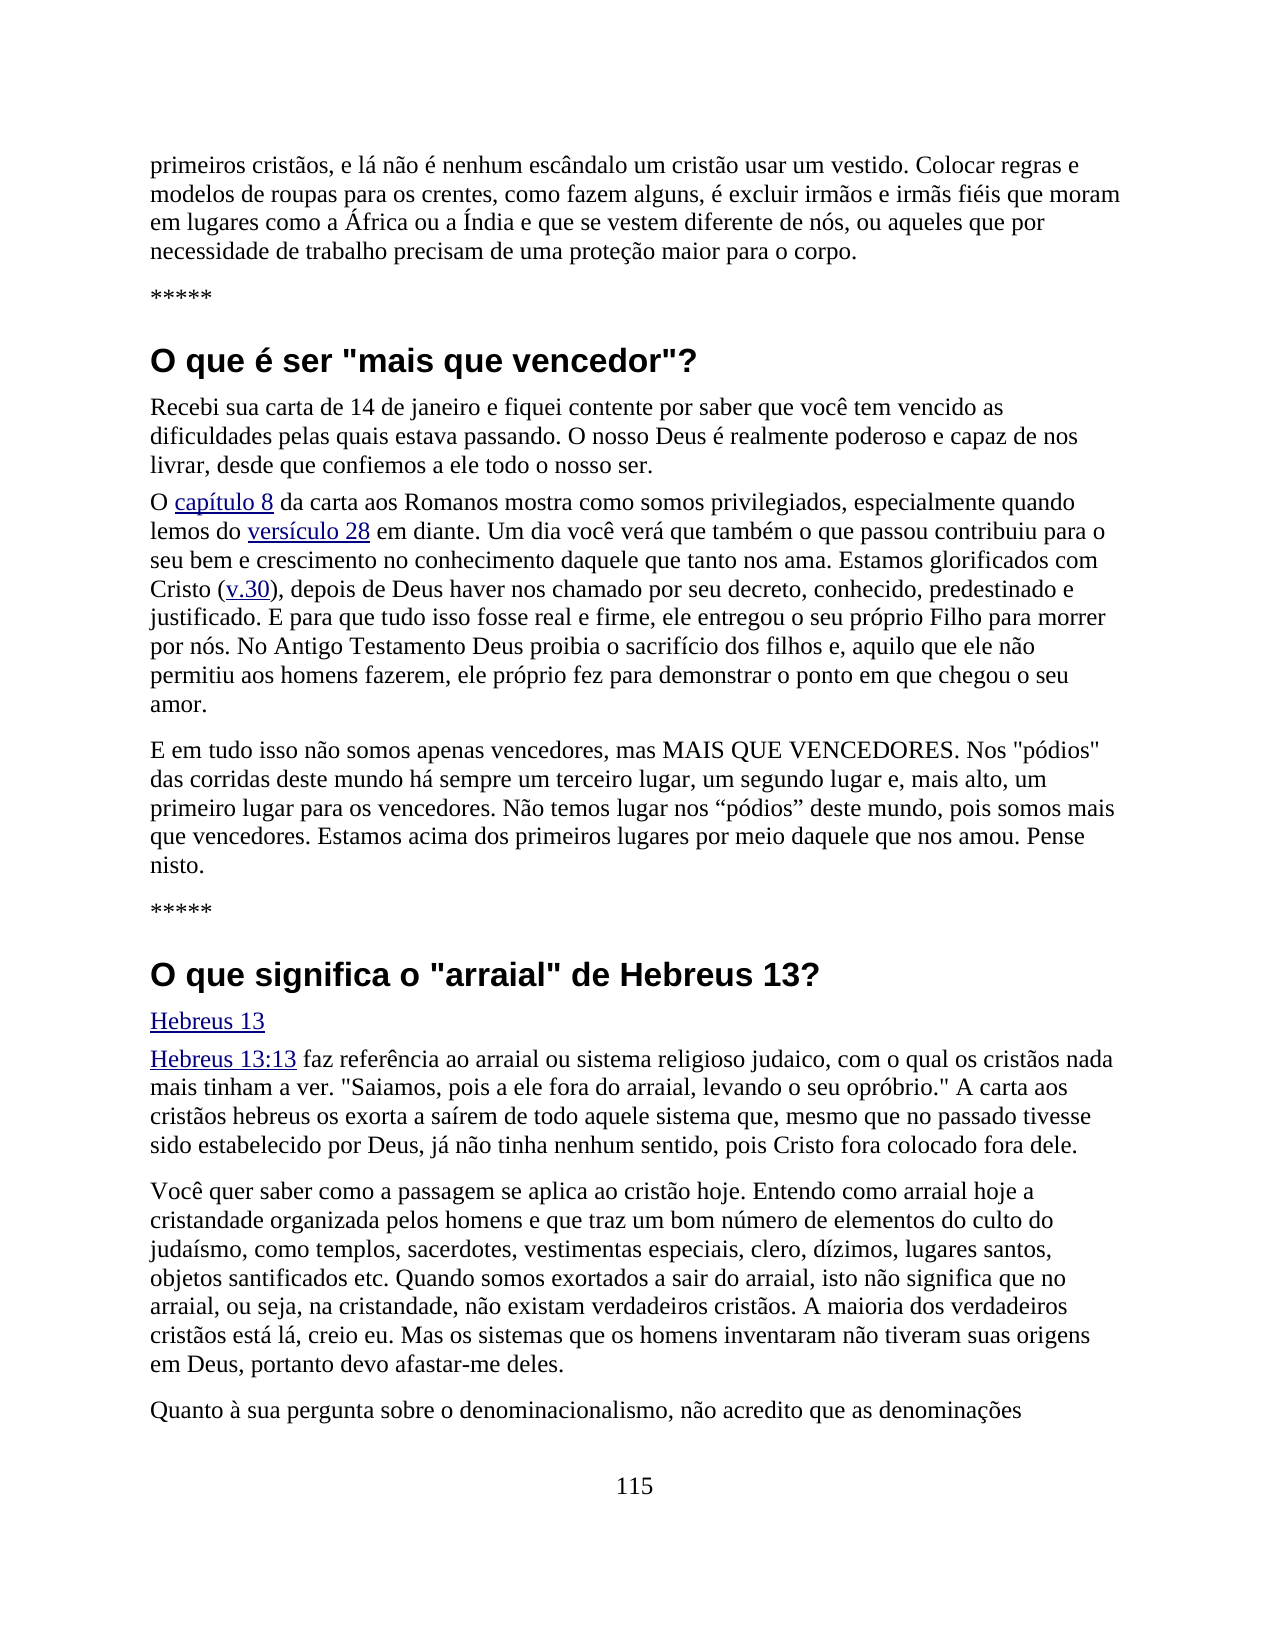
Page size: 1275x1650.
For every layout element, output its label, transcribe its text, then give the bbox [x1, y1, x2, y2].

text primeiros cristãos, e lá não é nenhum escândalo um cristão usar um vestido. Colocar regras e modelos de roupas para os crentes, como fazem alguns, é excluir irmãos e irmãs fiéis que moram em lugares como a África ou a Índia e que se vestem diferente de nós, ou aqueles que por necessidade de trabalho precisam de uma proteção maior para o corpo. [150, 150, 1125, 265]
text Você quer saber como a passagem se aplica ao cristão hoje. Entendo como arraial hoje a cristandade organizada pelos homens e que traz um bom número de elementos do culto do judaísmo, como templos, sacerdotes, vestimentas especiais, clero, dízimos, lugares santos, objetos santificados etc. Quando somos exortados a sair do arraial, isto não significa que no arraial, ou seja, na cristandade, não existam verdadeiros cristãos. A maioria dos verdadeiros cristãos está lá, creio eu. Mas os sistemas que os homens inventaram não tiveram suas origens em Deus, portanto devo afastar-me deles. [150, 1176, 1125, 1378]
text O capítulo 8 da carta aos Romanos mostra como somos privilegiados, especialmente quando lemos do versículo 28 em diante. Um dia você verá que também o que passou contribuiu para o seu bem e crescimento no conhecimento daquele que tanto nos ama. Estamos glorificados com Cristo (v.30), depois de Deus haver nos chamado por seu decreto, conhecido, predestinado e justificado. E para que tudo isso fosse real e firme, ele entregou o seu próprio Filho para morrer por nós. No Antigo Testamento Deus proibia o sacrifício dos filhos e, aquilo que ele não permitiu aos homens fazerem, ele próprio fez para demonstrar o ponto em que chegou o seu amor. [150, 487, 1125, 717]
text ***** [150, 897, 1125, 925]
text E em tudo isso não somos apenas vencedores, mas MAIS QUE VENCEDORES. Nos "pódios" das corridas deste mundo há sempre um terceiro lugar, um segundo lugar e, mais alto, um primeiro lugar para os vencedores. Não temos lugar nos “pódios” deste mundo, pois somos mais que vencedores. Estamos acima dos primeiros lugares por meio daquele que nos amou. Pense nisto. [150, 735, 1125, 879]
text ***** [150, 283, 1125, 311]
subtitle O que é ser "mais que vencedor"? [150, 341, 1125, 380]
text Hebreus 13:13 faz referência ao arraial ou sistema religioso judaico, com o qual os cristãos nada mais tinham a ver. "Saiamos, pois a ele fora do arraial, levando o seu opróbrio." A carta aos cristãos hebreus os exorta a saírem de todo aquele sistema que, mesmo que no passado tivesse sido estabelecido por Deus, já não tinha nenhum sentido, pois Cristo fora colocado fora dele. [150, 1044, 1125, 1159]
text Hebreus 13 [150, 1006, 1125, 1035]
text Recebi sua carta de 14 de janeiro e fiquei contente por saber que você tem vencido as dificuldades pelas quais estava passando. O nosso Deus é realmente poderoso e capaz de nos livrar, desde que confiemos a ele todo o nosso ser. [150, 392, 1125, 478]
subtitle O que significa o "arraial" de Hebreus 13? [150, 955, 1125, 994]
text Quanto à sua pergunta sobre o denominacionalismo, não acredito que as denominações [150, 1395, 1125, 1424]
